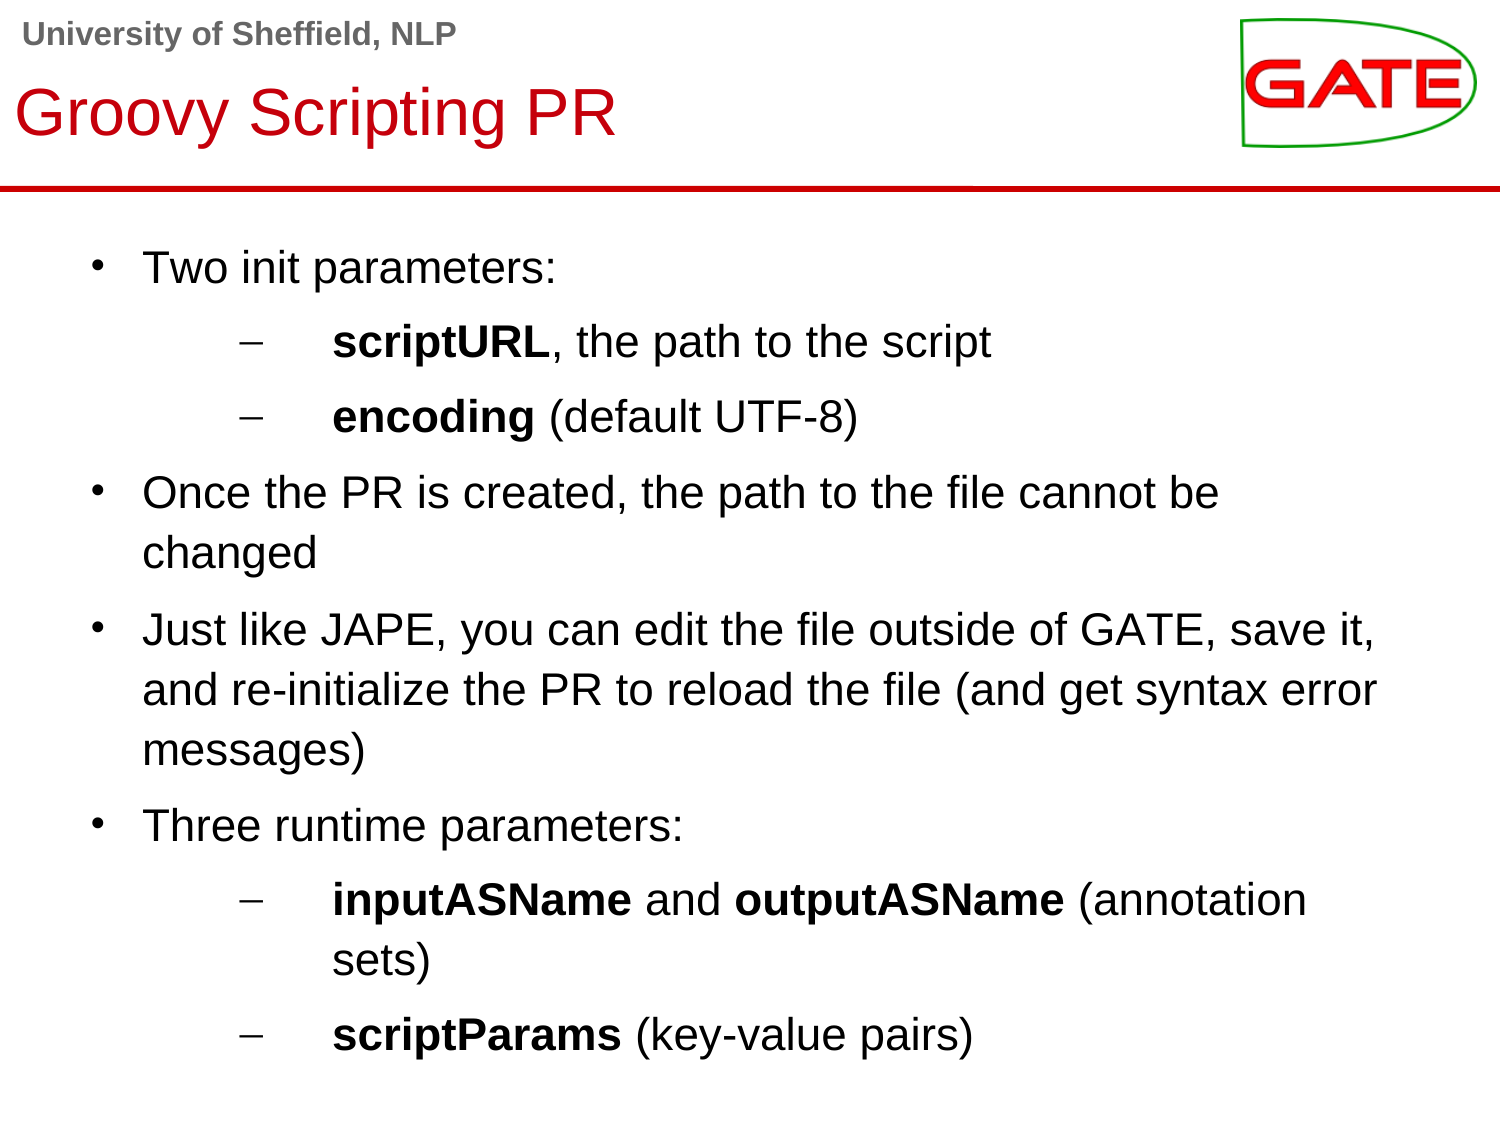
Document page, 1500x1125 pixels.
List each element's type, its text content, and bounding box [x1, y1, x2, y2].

title Groovy Scripting PR [0, 4, 1239, 214]
list Two init parameters: scriptURL, the path to the script encoding (default UTF-8) Once the PR is created, the path to the file cannot be changed Just like JAPE, you can edit the file outside of GATE, save it, and re-initialize the PR to reload the file (and get syntax error messages) Three runtime parameters: inputASName and outputASName (annotation sets) scriptParams (key-value pairs) [75, 224, 1415, 1106]
picture [1240, 18, 1477, 148]
